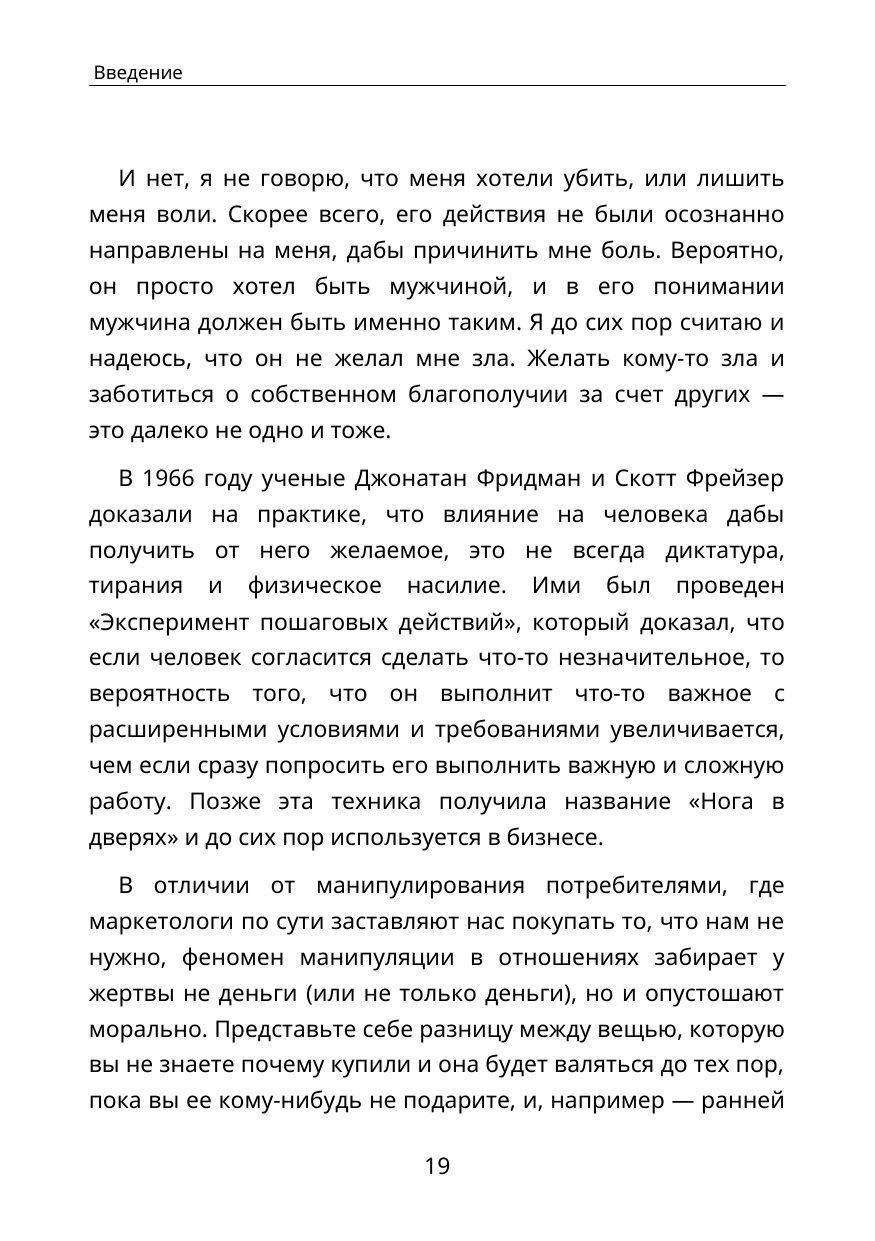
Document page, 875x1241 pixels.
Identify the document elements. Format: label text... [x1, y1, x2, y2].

text В отличии от манипулирования потребителями, где маркетологи по сути заставляют нас покупать то, что нам не нужно, феномен манипуляции в отношениях забирает у жертвы не деньги (или не только деньги), но и опустошают морально. Представьте себе разницу между вещью, которую вы не знаете почему купили и она будет валяться до тех пор, пока вы ее кому-нибудь не подарите, и, например — ранней [88, 869, 786, 1116]
text И нет, я не говорю, что меня хотели убить, или лишить меня воли. Скорее всего, его действия не были осознанно направлены на меня, дабы причинить мне боль. Вероятно, он просто хотел быть мужчиной, и в его понимании мужчина должен быть именно таким. Я до сих пор считаю и надеюсь, что он не желал мне зла. Желать кому-то зла и заботиться о собственном благополучии за счет других — это далеко не одно и тоже. [88, 162, 786, 445]
text В 1966 году ученые Джонатан Фридман и Скотт Фрейзер доказали на практике, что влияние на человека дабы получить от него желаемое, это не всегда диктатура, тирания и физическое насилие. Ими был проведен «Эксперимент пошаговых действий», который доказал, что если человек согласится сделать что-то незначительное, то вероятность того, что он выполнит что-то важное с расширенными условиями и требованиями увеличивается, чем если сразу попросить его выполнить важную и сложную работу. Позже эта техника получила название «Нога в дверях» и до сих пор используется в бизнесе. [88, 462, 786, 852]
